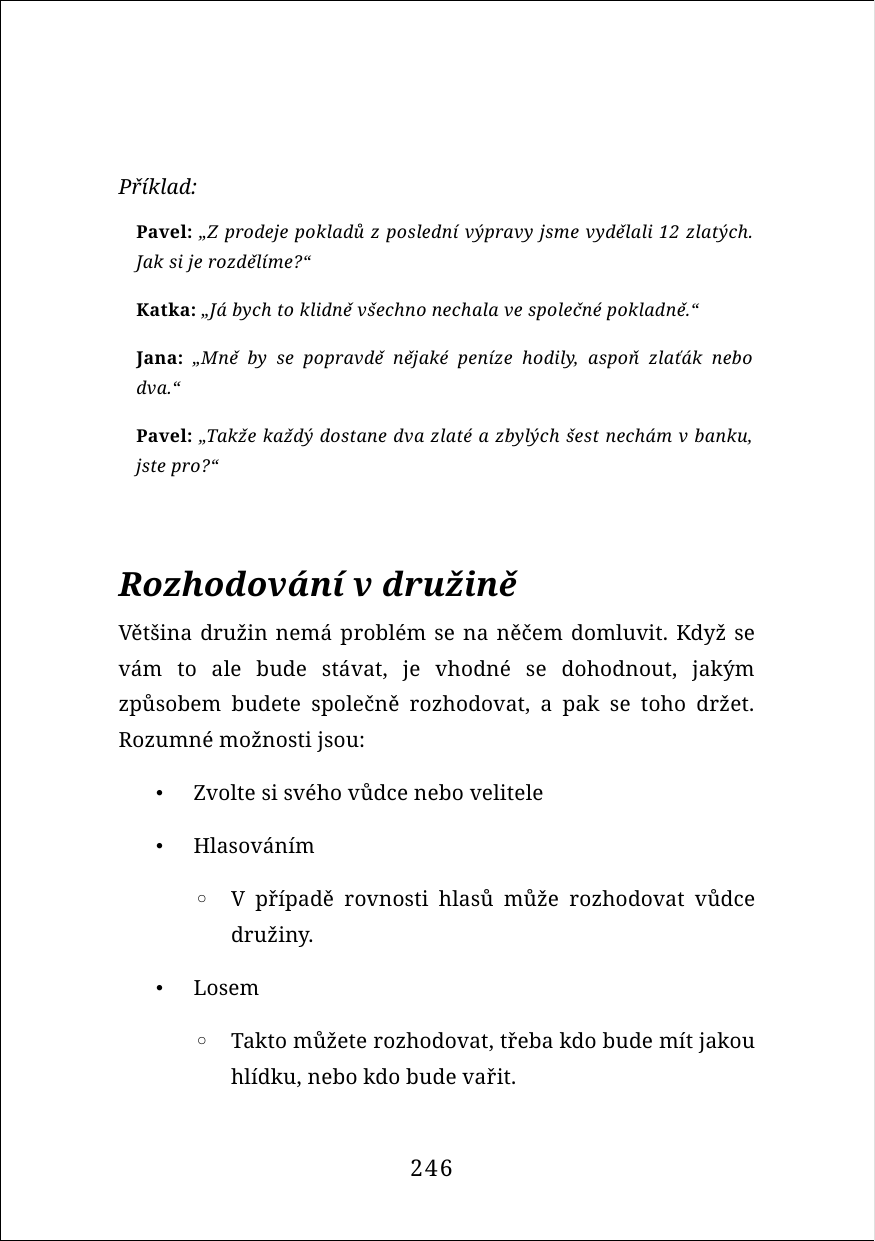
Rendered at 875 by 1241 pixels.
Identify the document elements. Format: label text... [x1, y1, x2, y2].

text Většina družin nemá problém se na něčem domluvit. Když se vám to ale bude stávat, je vhodné se dohodnout, jakým způsobem budete společně rozhodovat, a pak se toho držet. Rozumné možnosti jsou: [118, 618, 756, 753]
list Zvolte si svého vůdce nebo velitele [156, 778, 756, 807]
subtitle Rozhodování v družině [118, 561, 756, 607]
list V případě rovnosti hlasů může rozhodovat vůdce družiny. [193, 884, 756, 948]
text Pavel: „Z prodeje pokladů z poslední výpravy jsme vydělali 12 zlatých. Jak si je rozdělíme?“ [136, 219, 756, 273]
text Katka: „Já bych to klidně všechno nechala ve společné pokladně.“ [136, 297, 756, 321]
list Losem [156, 973, 756, 1002]
text Příklad: [118, 172, 756, 200]
text Pavel: „Takže každý dostane dva zlaté a zbylých šest nechám v banku, jste pro?“ [136, 423, 756, 508]
list Takto můžete rozhodovat, třeba kdo bude mít jakou hlídku, nebo kdo bude vařit. [193, 1027, 756, 1091]
text Jana: „Mně by se popravdě nějaké peníze hodily, aspoň zlaťák nebo dva.“ [136, 345, 756, 399]
list Hlasováním [156, 831, 756, 860]
